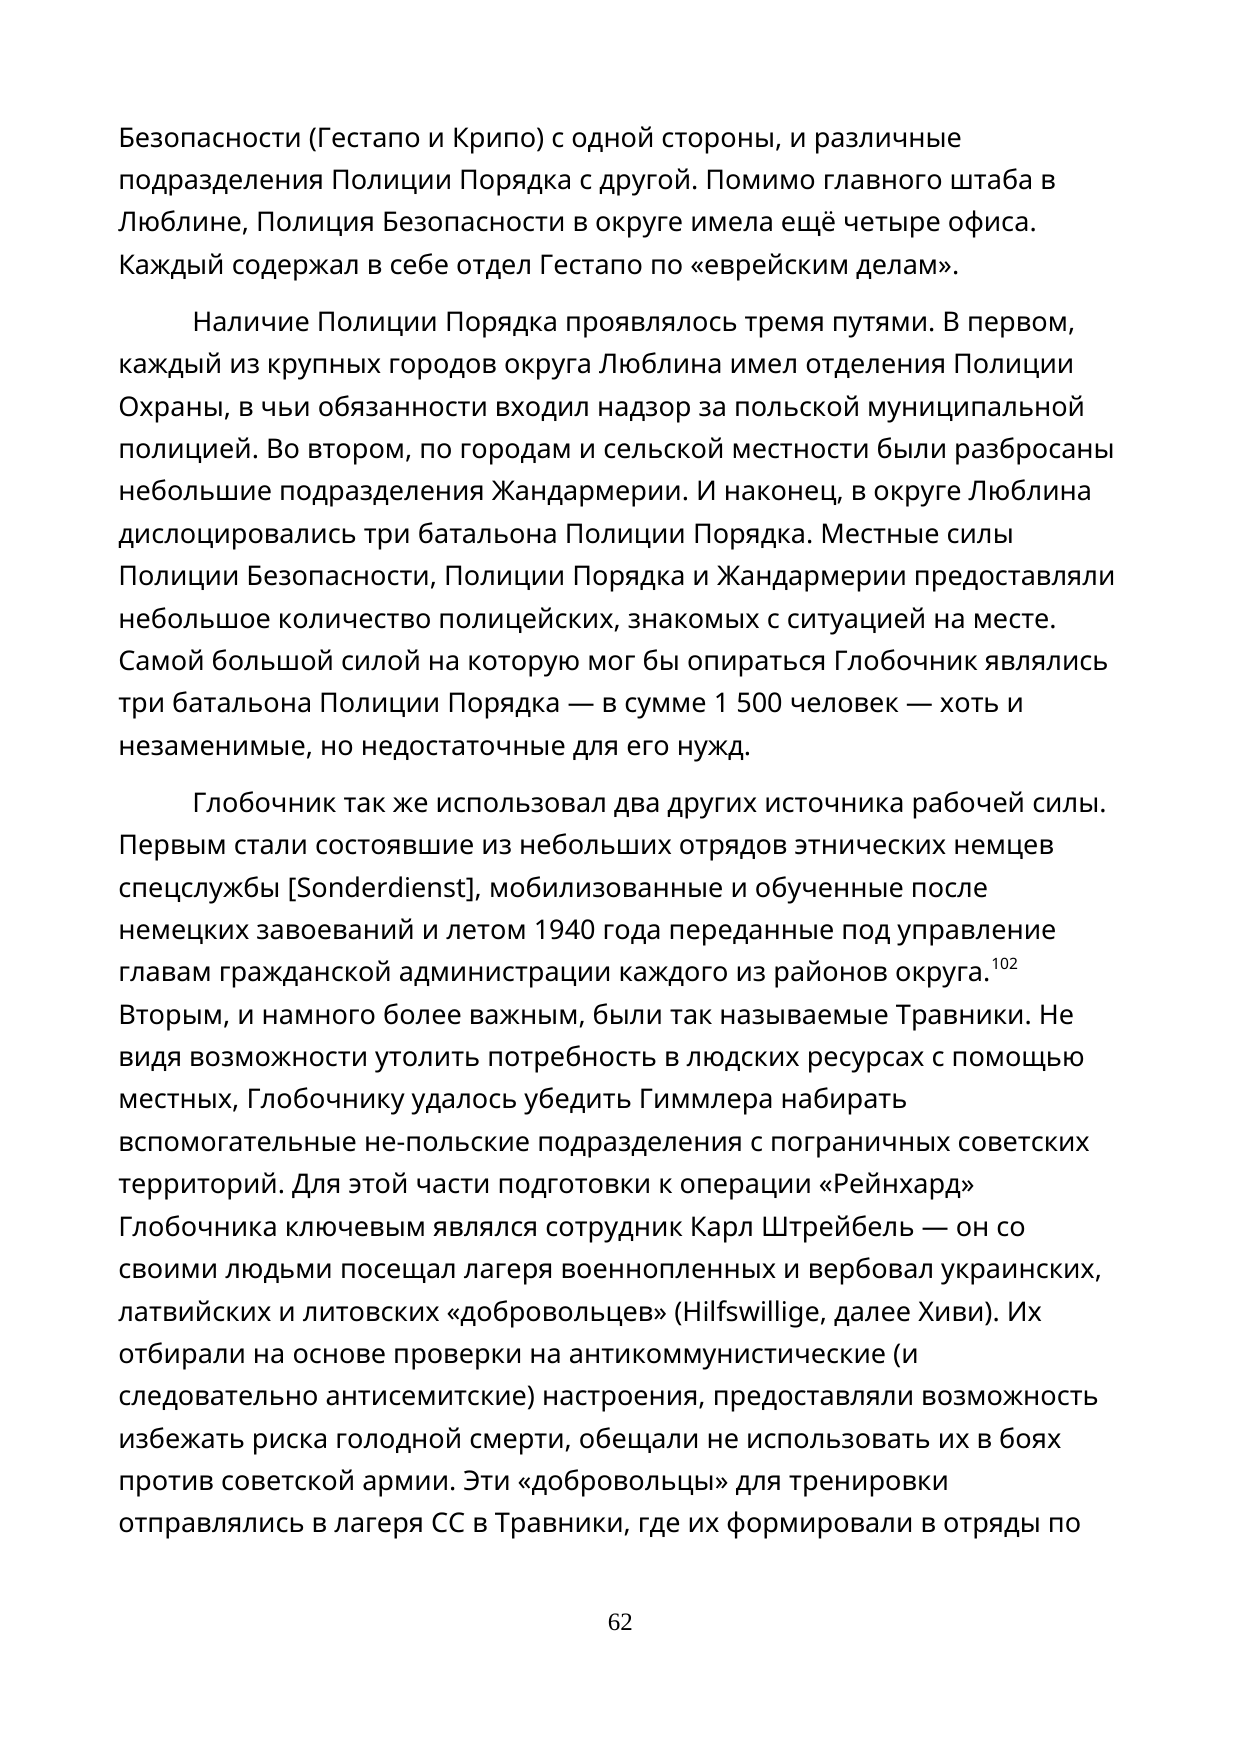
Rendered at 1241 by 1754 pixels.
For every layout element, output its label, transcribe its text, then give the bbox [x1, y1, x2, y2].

text Глобочник так же использовал два других источника рабочей силы. Первым стали состоявшие из небольших отрядов этнических немцев спецслужбы [Sonderdienst], мобилизованные и обученные после немецких завоеваний и летом 1940 года переданные под управление главам гражданской администрации каждого из районов округа. Вторым, и намного более важным, были так называемые Травники. Не видя возможности утолить потребность в людских ресурсах с помощью местных, Глобочнику удалось убедить Гиммлера набирать вспомогательные не-польские подразделения с пограничных советских территорий. Для этой части подготовки к операции «Рейнхард» Глобочника ключевым являлся сотрудник Карл Штрейбель — он со своими людьми посещал лагеря военнопленных и вербовал украинских, латвийских и литовских «добровольцев» (Hilfswillige, далее Хиви). Их отбирали на основе проверки на антикоммунистические (и следовательно антисемитские) настроения, предоставляли возможность избежать риска голодной смерти, обещали не использовать их в боях против советской армии. Эти «добровольцы» для тренировки отправлялись в лагеря СС в Травники, где их формировали в отряды по [118, 783, 1122, 1541]
text Безопасности (Гестапо и Крипо) с одной стороны, и различные подразделения Полиции Порядка с другой. Помимо главного штаба в Люблине, Полиция Безопасности в округе имела ещё четыре офиса. Каждый содержал в себе отдел Гестапо по «еврейским делам». [118, 118, 1122, 282]
text Наличие Полиции Порядка проявлялось тремя путями. В первом, каждый из крупных городов округа Люблина имел отделения Полиции Охраны, в чьи обязанности входил надзор за польской муниципальной полицией. Во втором, по городам и сельской местности были разбросаны небольшие подразделения Жандармерии. И наконец, в округе Люблина дислоцировались три батальона Полиции Порядка. Местные силы Полиции Безопасности, Полиции Порядка и Жандармерии предоставляли небольшое количество полицейских, знакомых с ситуацией на месте. Самой большой силой на которую мог бы опираться Глобочник являлись три батальона Полиции Порядка — в сумме 1 500 человек — хоть и незаменимые, но недостаточные для его нужд. [118, 302, 1122, 763]
